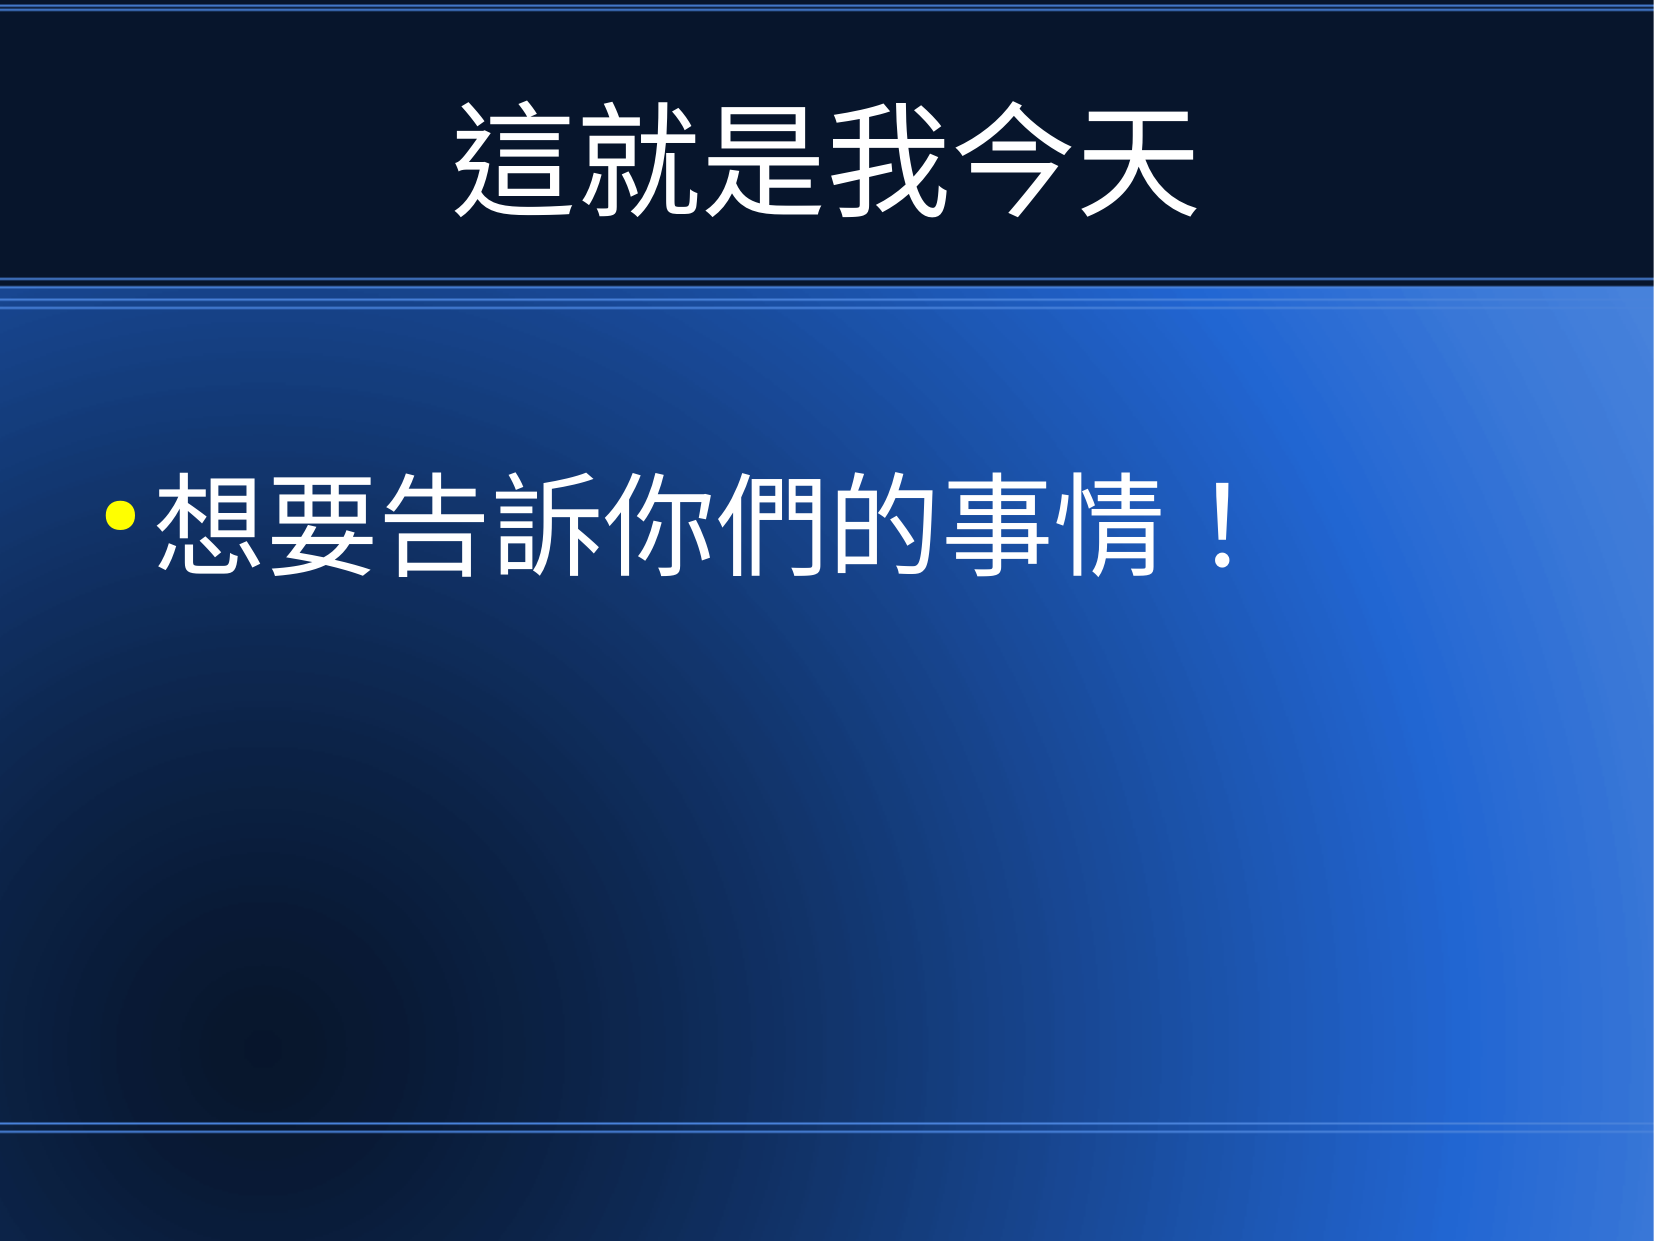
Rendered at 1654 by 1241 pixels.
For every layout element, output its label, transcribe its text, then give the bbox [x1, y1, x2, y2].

list 想要告訴你們的事情！ [82, 355, 1571, 1241]
title 這就是我今天 [82, 49, 1571, 257]
picture [0, 0, 1654, 1241]
